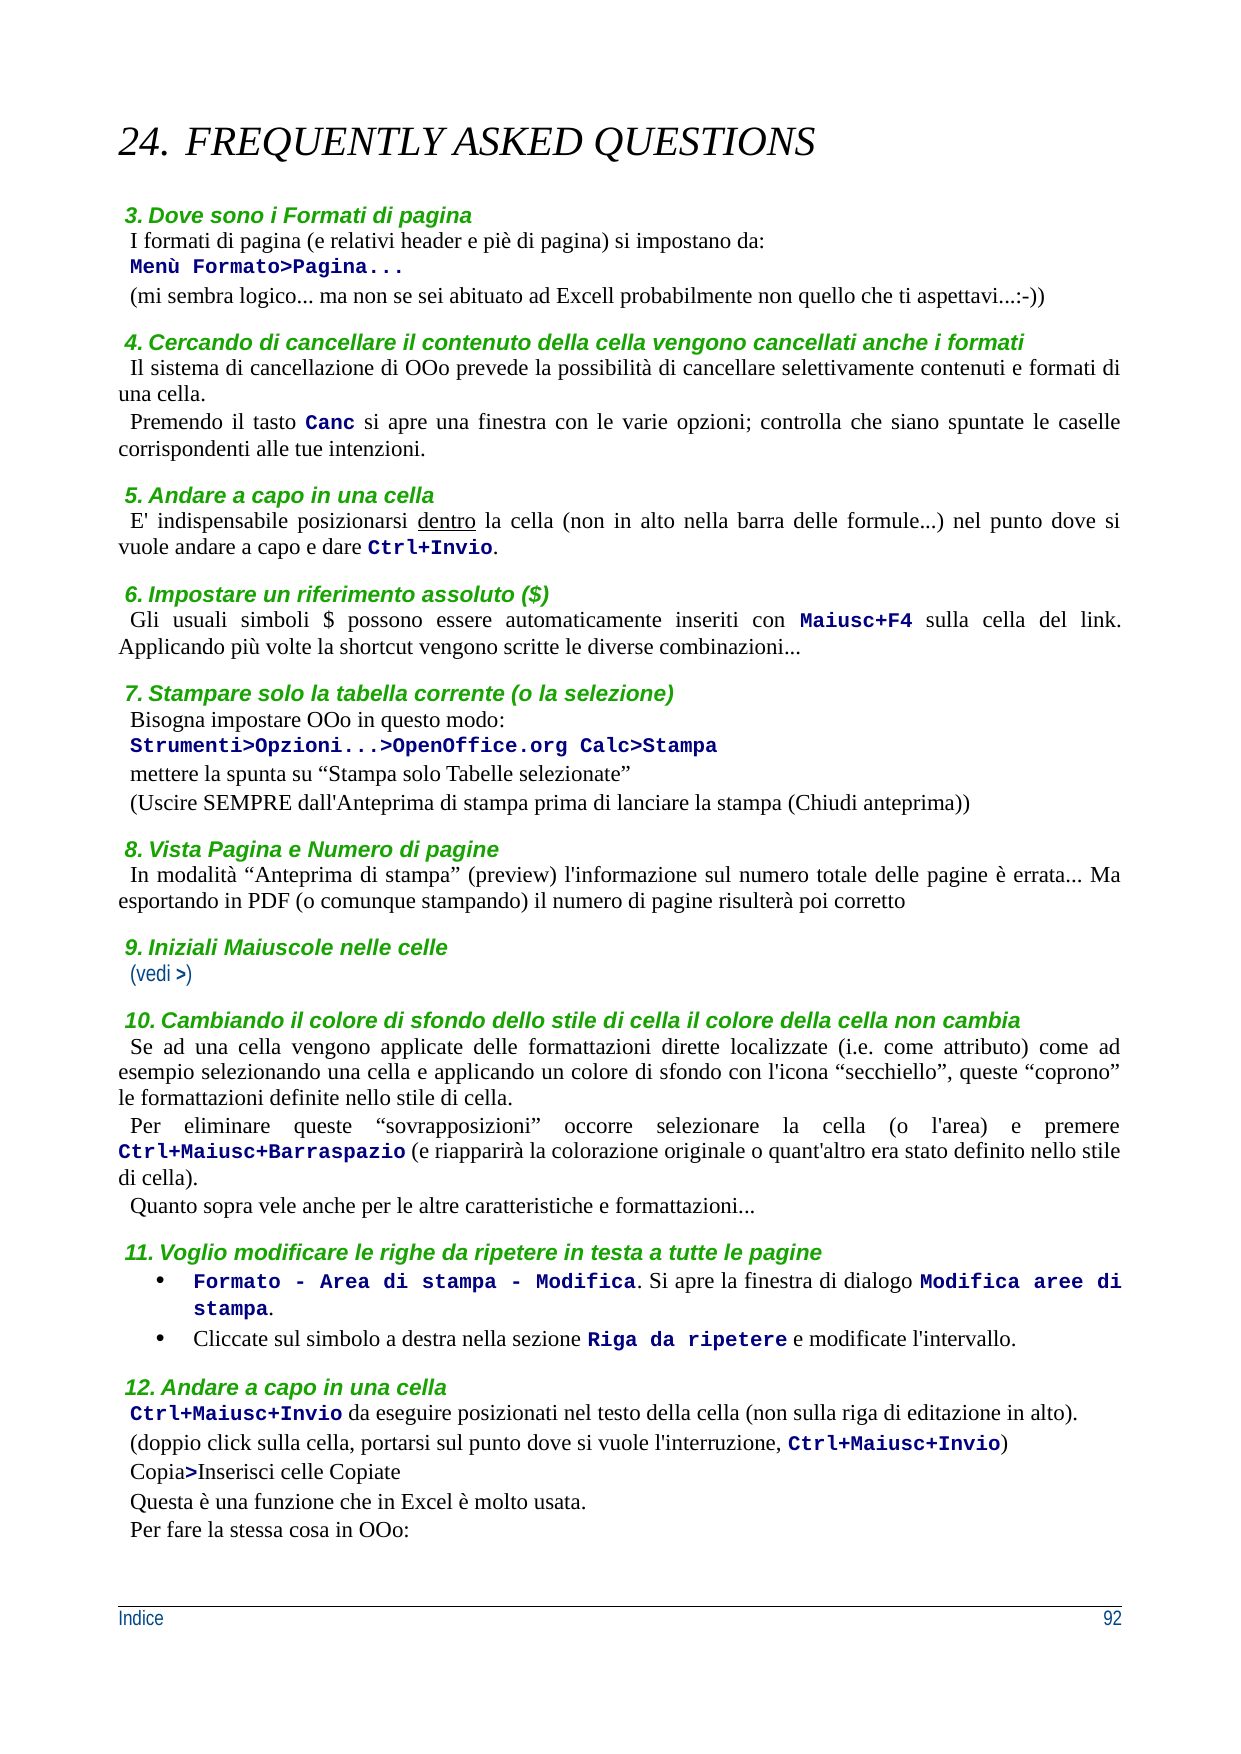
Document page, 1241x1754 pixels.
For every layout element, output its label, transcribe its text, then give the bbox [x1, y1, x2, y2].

list Formato - Area di stampa - Modifica. Si apre la finestra di dialogo Modifica aree di stampa. [156, 1266, 1122, 1321]
text mettere la spunta su “Stampa solo Tabelle selezionate” [118, 761, 1122, 787]
text Copia>Inserisci celle Copiate [118, 1459, 1122, 1486]
text Questa è una funzione che in Excel è molto usata. [118, 1489, 1122, 1514]
text E' indispensabile posizionarsi dentro la cella (non in alto nella barra delle formule...) nel punto dove si vuole andare a capo e dare Ctrl+Invio. [118, 508, 1122, 560]
subtitle Stampare solo la tabella corrente (o la selezione) [118, 681, 1122, 707]
text Menù Formato>Pagina... [118, 256, 1122, 280]
subtitle Cercando di cancellare il contenuto della cella vengono cancellati anche i formati [118, 330, 1122, 355]
text (doppio click sulla cella, portarsi sul punto dove si vuole l'interruzione, Ctrl+Maiusc+Invio) [118, 1430, 1122, 1456]
subtitle Voglio modificare le righe da ripetere in testa a tutte le pagine [118, 1240, 1122, 1266]
text In modalità “Anteprima di stampa” (preview) l'informazione sul numero totale delle pagine è errata... Ma esportando in PDF (o comunque stampando) il numero di pagine risulterà poi corretto [118, 862, 1122, 913]
subtitle Dove sono i Formati di pagina [118, 202, 1122, 228]
subtitle Vista Pagina e Numero di pagine [118, 837, 1122, 862]
text Per fare la stessa cosa in OOo: [118, 1517, 1122, 1543]
subtitle Iniziali Maiuscole nelle celle [118, 935, 1122, 960]
subtitle Cambiando il colore di sfondo dello stile di cella il colore della cella non cambia [118, 1008, 1122, 1034]
subtitle FREQUENTLY ASKED QUESTIONS [118, 118, 1122, 164]
text Quanto sopra vele anche per le altre caratteristiche e formattazioni... [118, 1193, 1122, 1219]
text Bisogna impostare OOo in questo modo: [118, 707, 1122, 732]
text Ctrl+Maiusc+Invio da eseguire posizionati nel testo della cella (non sulla riga di editazione in alto). [118, 1400, 1122, 1427]
text Il sistema di cancellazione di OOo prevede la possibilità di cancellare selettivamente contenuti e formati di una cella. [118, 355, 1122, 406]
text (Uscire SEMPRE dall'Anteprima di stampa prima di lanciare la stampa (Chiudi anteprima)) [118, 790, 1122, 815]
text Per eliminare queste “sovrapposizioni” occorre selezionare la cella (o l'area) e premere Ctrl+Maiusc+Barraspazio (e riapparirà la colorazione originale o quant'altro era stato definito nello stile di cella). [118, 1113, 1122, 1190]
list Cliccate sul simbolo a destra nella sezione Riga da ripetere e modificate l'intervallo. [156, 1324, 1122, 1353]
text (vedi >) [118, 960, 1122, 987]
subtitle Impostare un riferimento assoluto ($) [118, 582, 1122, 607]
text (mi sembra logico... ma non se sei abituato ad Excell probabilmente non quello che ti aspettavi...:-)) [118, 283, 1122, 308]
text Se ad una cella vengono applicate delle formattazioni dirette localizzate (i.e. come attributo) come ad esempio selezionando una cella e applicando un colore di sfondo con l'icona “secchiello”, queste “coprono” le formattazioni definite nello stile di cella. [118, 1034, 1122, 1110]
text Premendo il tasto Canc si apre una finestra con le varie opzioni; controlla che siano spuntate le caselle corrispondenti alle tue intenzioni. [118, 409, 1122, 461]
text I formati di pagina (e relativi header e piè di pagina) si impostano da: [118, 228, 1122, 253]
text Strumenti>Opzioni...>OpenOffice.org Calc>Stampa [118, 735, 1122, 758]
subtitle Andare a capo in una cella [118, 483, 1122, 508]
subtitle Andare a capo in una cella [118, 1375, 1122, 1400]
text Gli usuali simboli $ possono essere automaticamente inseriti con Maiusc+F4 sulla cella del link. Applicando più volte la shortcut vengono scritte le diverse combinazioni... [118, 607, 1122, 659]
